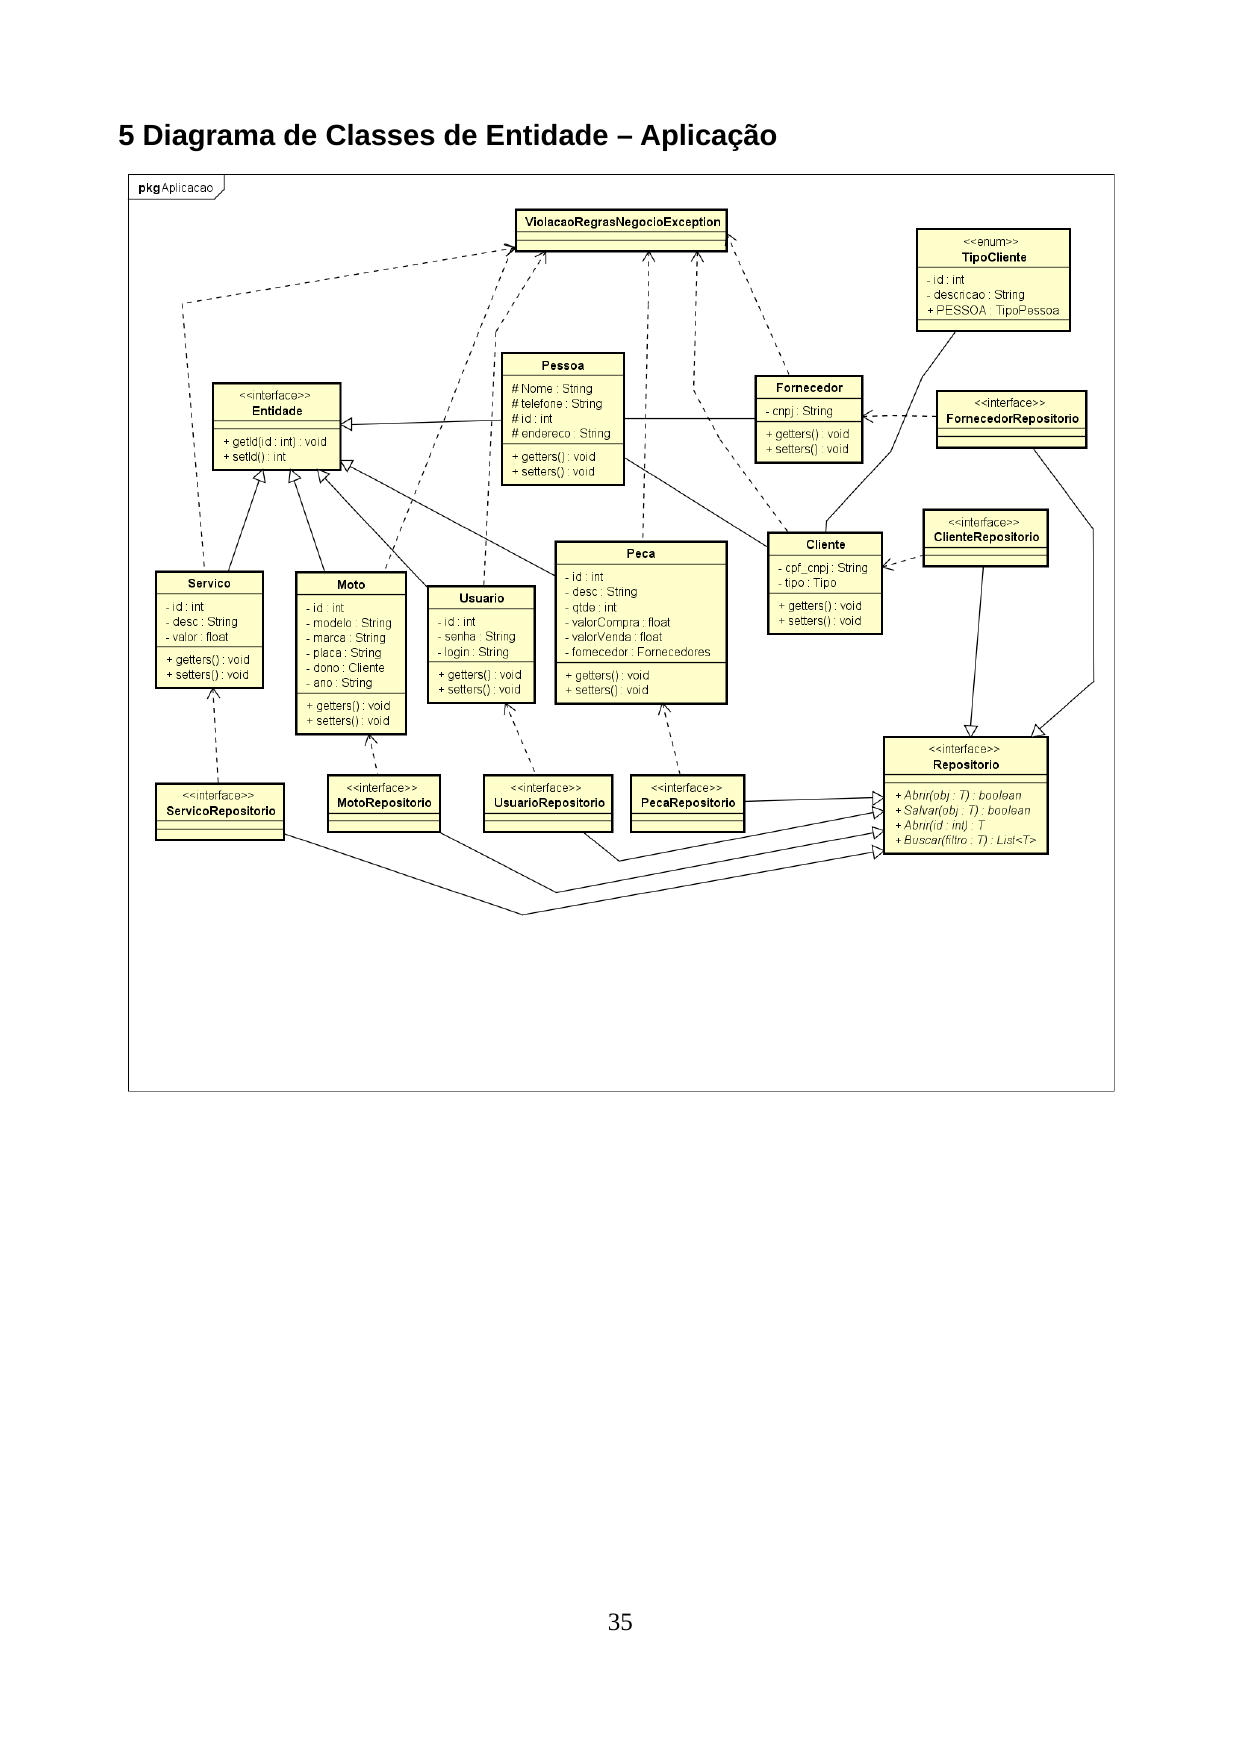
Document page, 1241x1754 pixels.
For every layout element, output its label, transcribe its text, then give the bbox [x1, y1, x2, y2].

picture [118, 164, 1123, 1100]
subtitle 5 Diagrama de Classes de Entidade – Aplicação [118, 118, 1122, 152]
